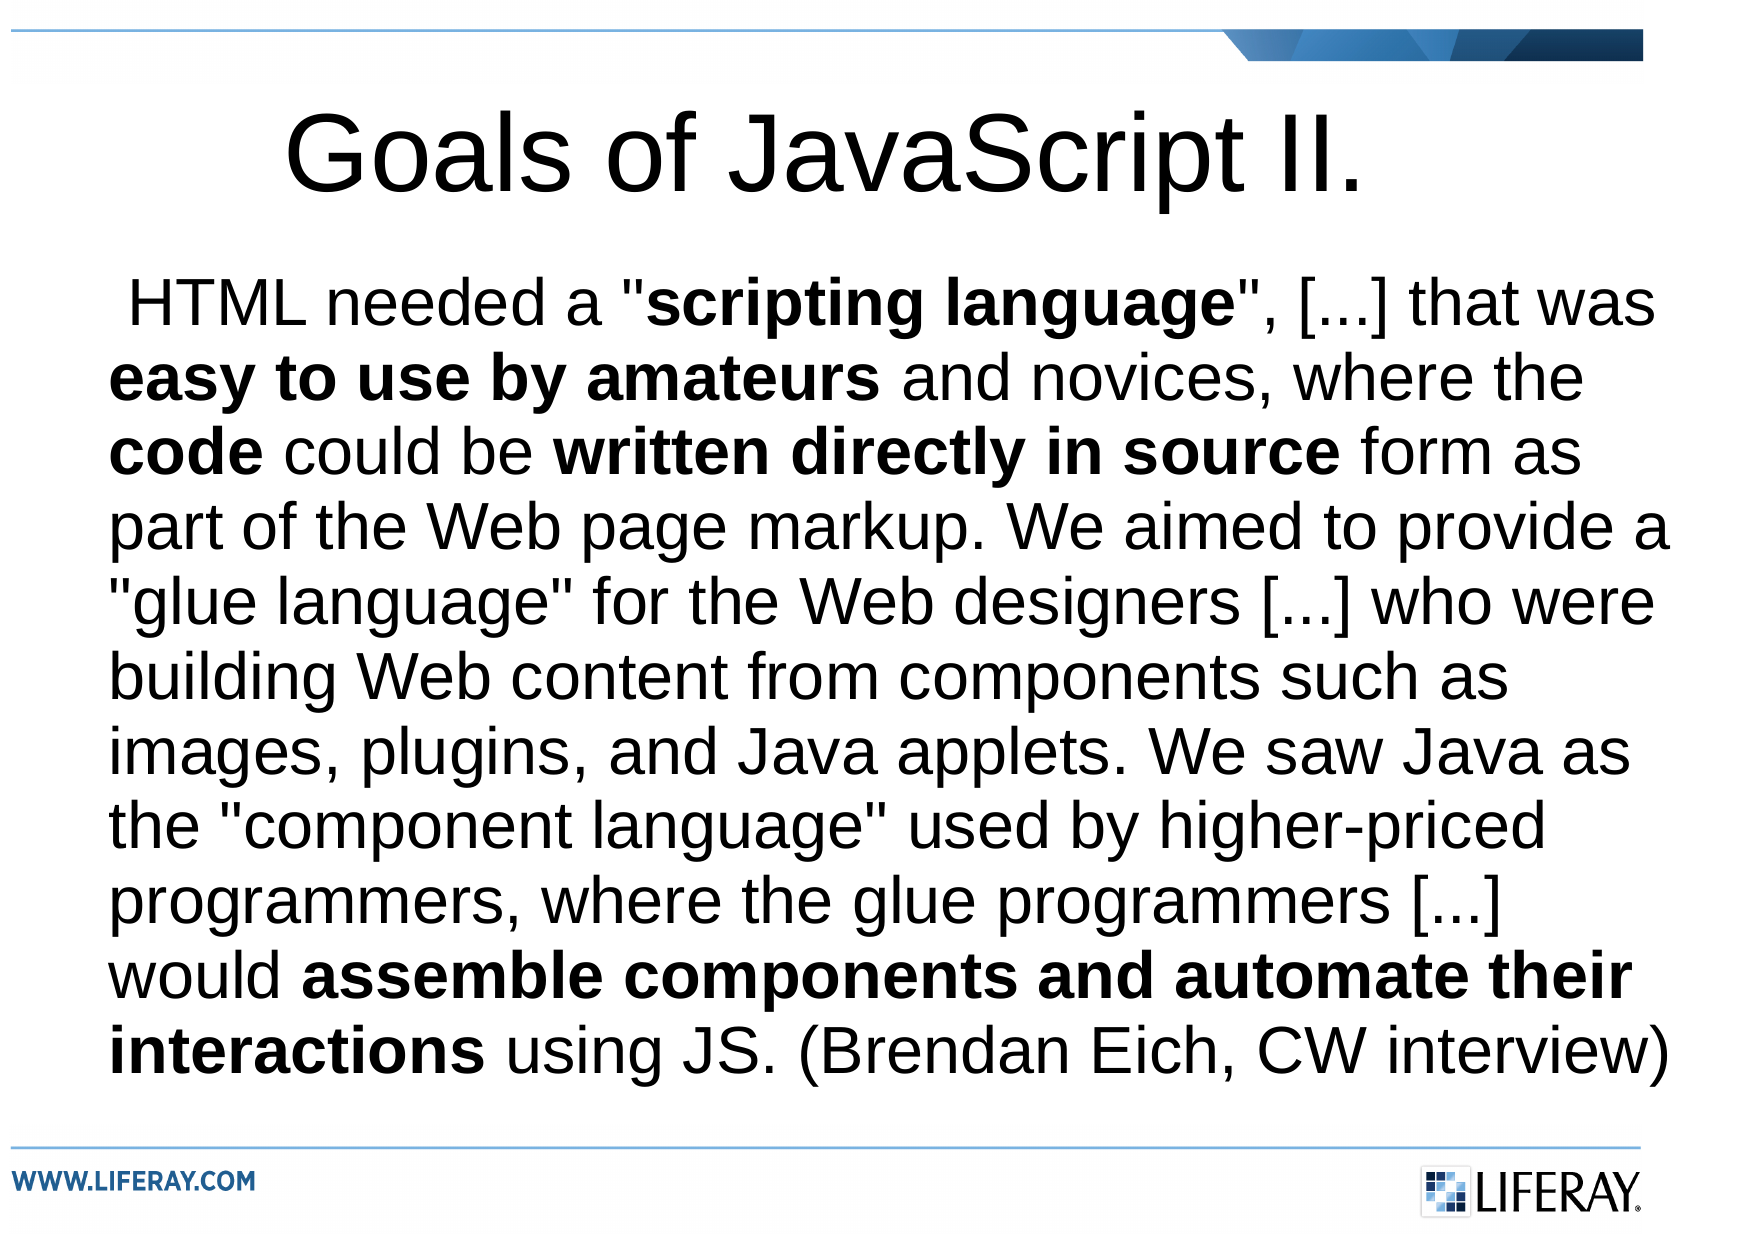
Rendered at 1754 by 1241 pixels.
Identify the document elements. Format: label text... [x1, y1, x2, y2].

picture [9, 1124, 1642, 1234]
list HTML needed a "scripting language", [...] that was easy to use by amateurs and novices, where the code could be written directly in source form as part of the Web page markup. We aimed to provide a "glue language" for the Web designers [...] who were building Web content from components such as images, plugins, and Java applets. We saw Java as the "component language" used by higher-priced programmers, where the glue programmers [...] would assemble components and automate their interactions using JS. (Brendan Eich, CW interview) [109, 265, 1688, 1088]
title Goals of JavaScript II. [82, 49, 1571, 257]
picture [11, 0, 1644, 84]
